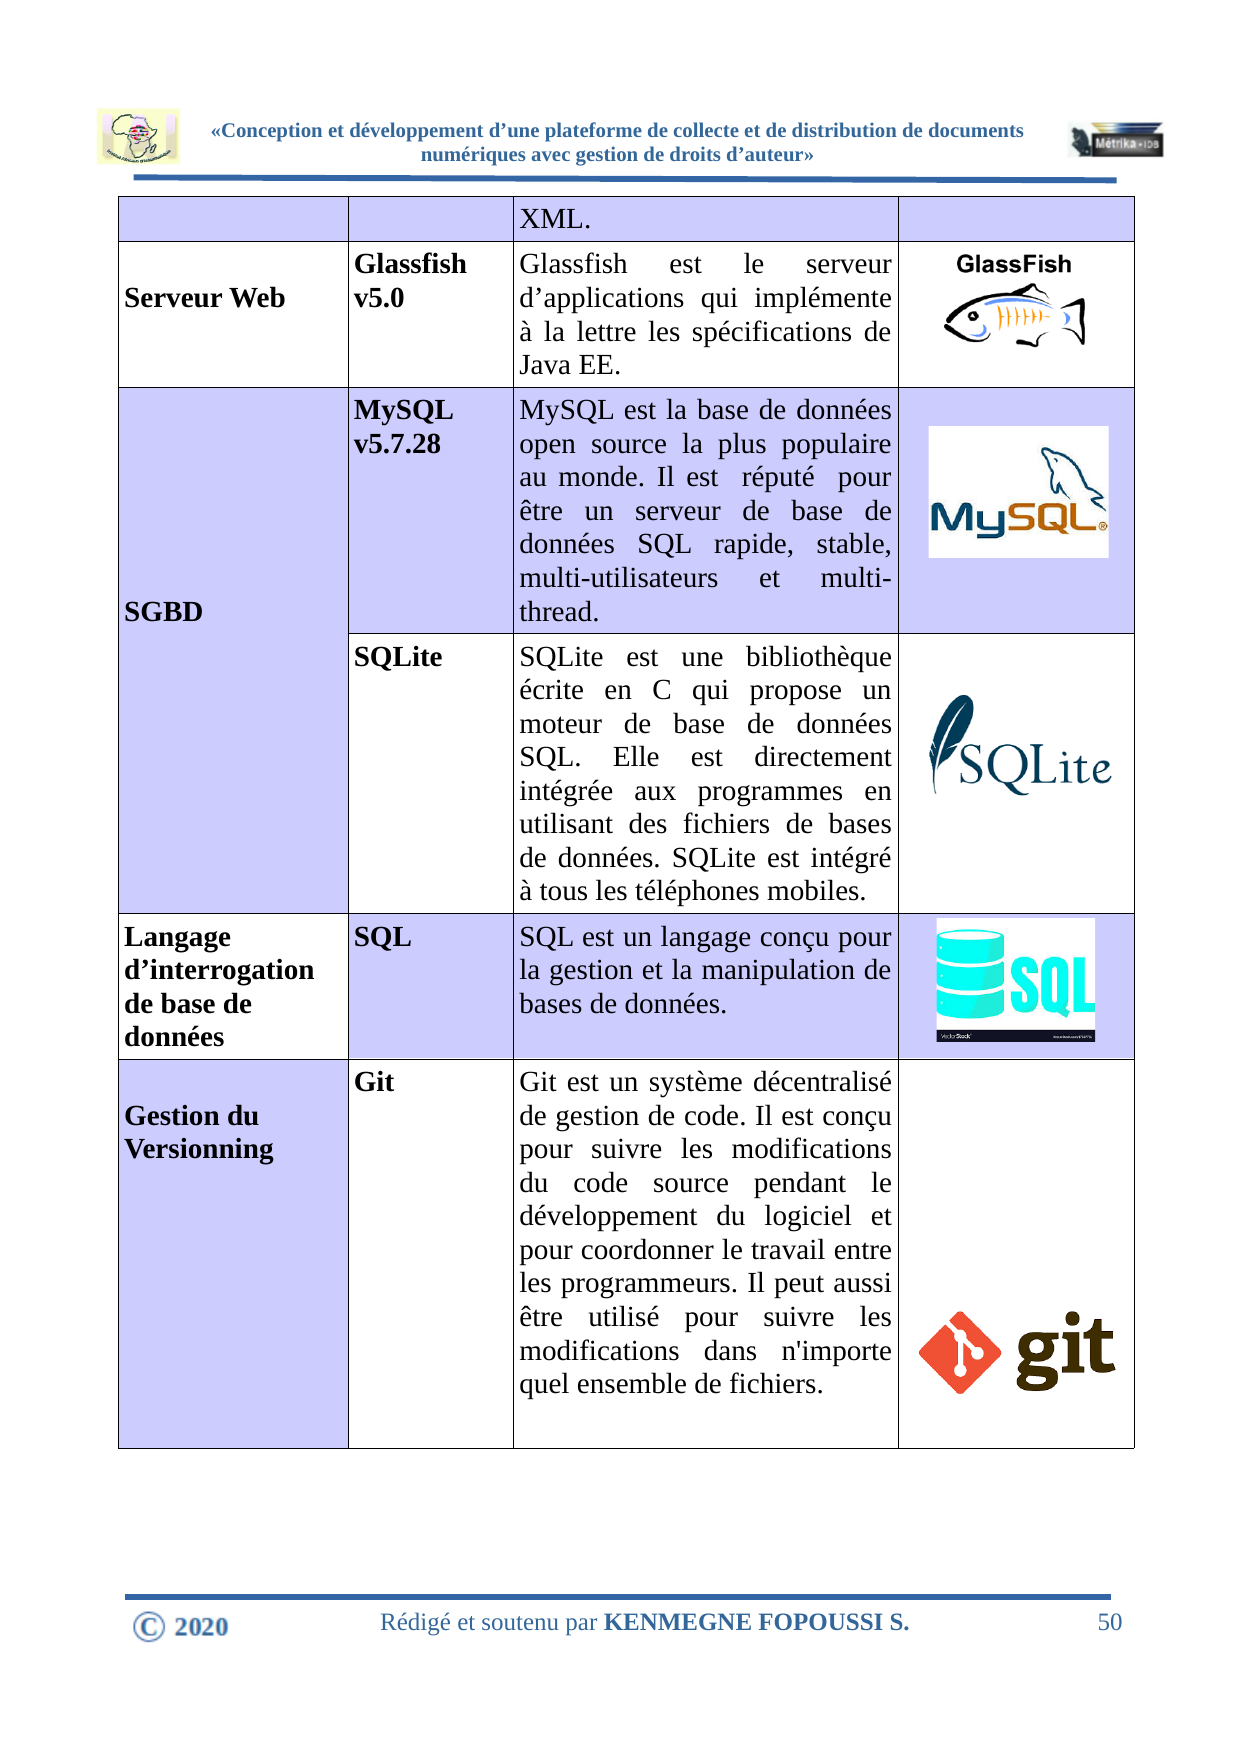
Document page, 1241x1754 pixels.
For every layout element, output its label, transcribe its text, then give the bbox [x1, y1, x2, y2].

table_cell Langage d’interrogation de base de données [119, 914, 348, 1058]
picture [936, 918, 1096, 1042]
table_cell SQLite est une bibliothèque écrite en C qui propose un moteur de base de données SQL. Elle est directement intégrée aux programmes en utilisant des fichiers de bases de données. SQLite est intégré à tous les téléphones mobiles. [514, 634, 898, 913]
table_cell [119, 197, 348, 241]
table_cell [899, 914, 1134, 1058]
picture [95, 107, 182, 166]
table_cell Git est un système décentralisé de gestion de code. Il est conçu pour suivre les modifications du code source pendant le développement du logiciel et pour coordonner le travail entre les programmeurs. Il peut aussi être utilisé pour suivre les modifications dans n'importe quel ensemble de fichiers. [514, 1060, 898, 1448]
picture [928, 426, 1109, 558]
table_cell Git [349, 1060, 513, 1448]
table_cell SQL [349, 914, 513, 1058]
table_cell SGBD [119, 388, 348, 913]
table_cell SQLite [349, 634, 513, 913]
table_cell [899, 634, 1134, 913]
picture [942, 246, 1089, 349]
table_cell Glassfish v5.0 [349, 242, 513, 387]
table_cell MySQL v5.7.28 [349, 388, 513, 633]
table_cell [899, 388, 1134, 633]
table_cell Glassfish est le serveur d’applications qui implémente à la lettre les spécifications de Java EE. [514, 242, 898, 387]
picture [910, 1296, 1124, 1409]
picture [922, 692, 1115, 799]
table_cell [349, 197, 513, 241]
picture [126, 1604, 231, 1647]
table_cell Serveur Web [119, 242, 348, 387]
table_cell [899, 242, 1134, 387]
table_cell SQL est un langage conçu pour la gestion et la manipulation de bases de données. [514, 914, 898, 1058]
table_cell [899, 197, 1134, 241]
table_cell XML. [514, 197, 898, 241]
table_cell Gestion du Versionning [119, 1060, 348, 1448]
table_cell MySQL est la base de données open source la plus populaire au monde. Il est réputé pour être un serveur de base de données SQL rapide, stable, multi-utilisateurs et multi-thread. [514, 388, 898, 633]
table_cell [899, 1060, 1134, 1448]
picture [1063, 116, 1168, 160]
